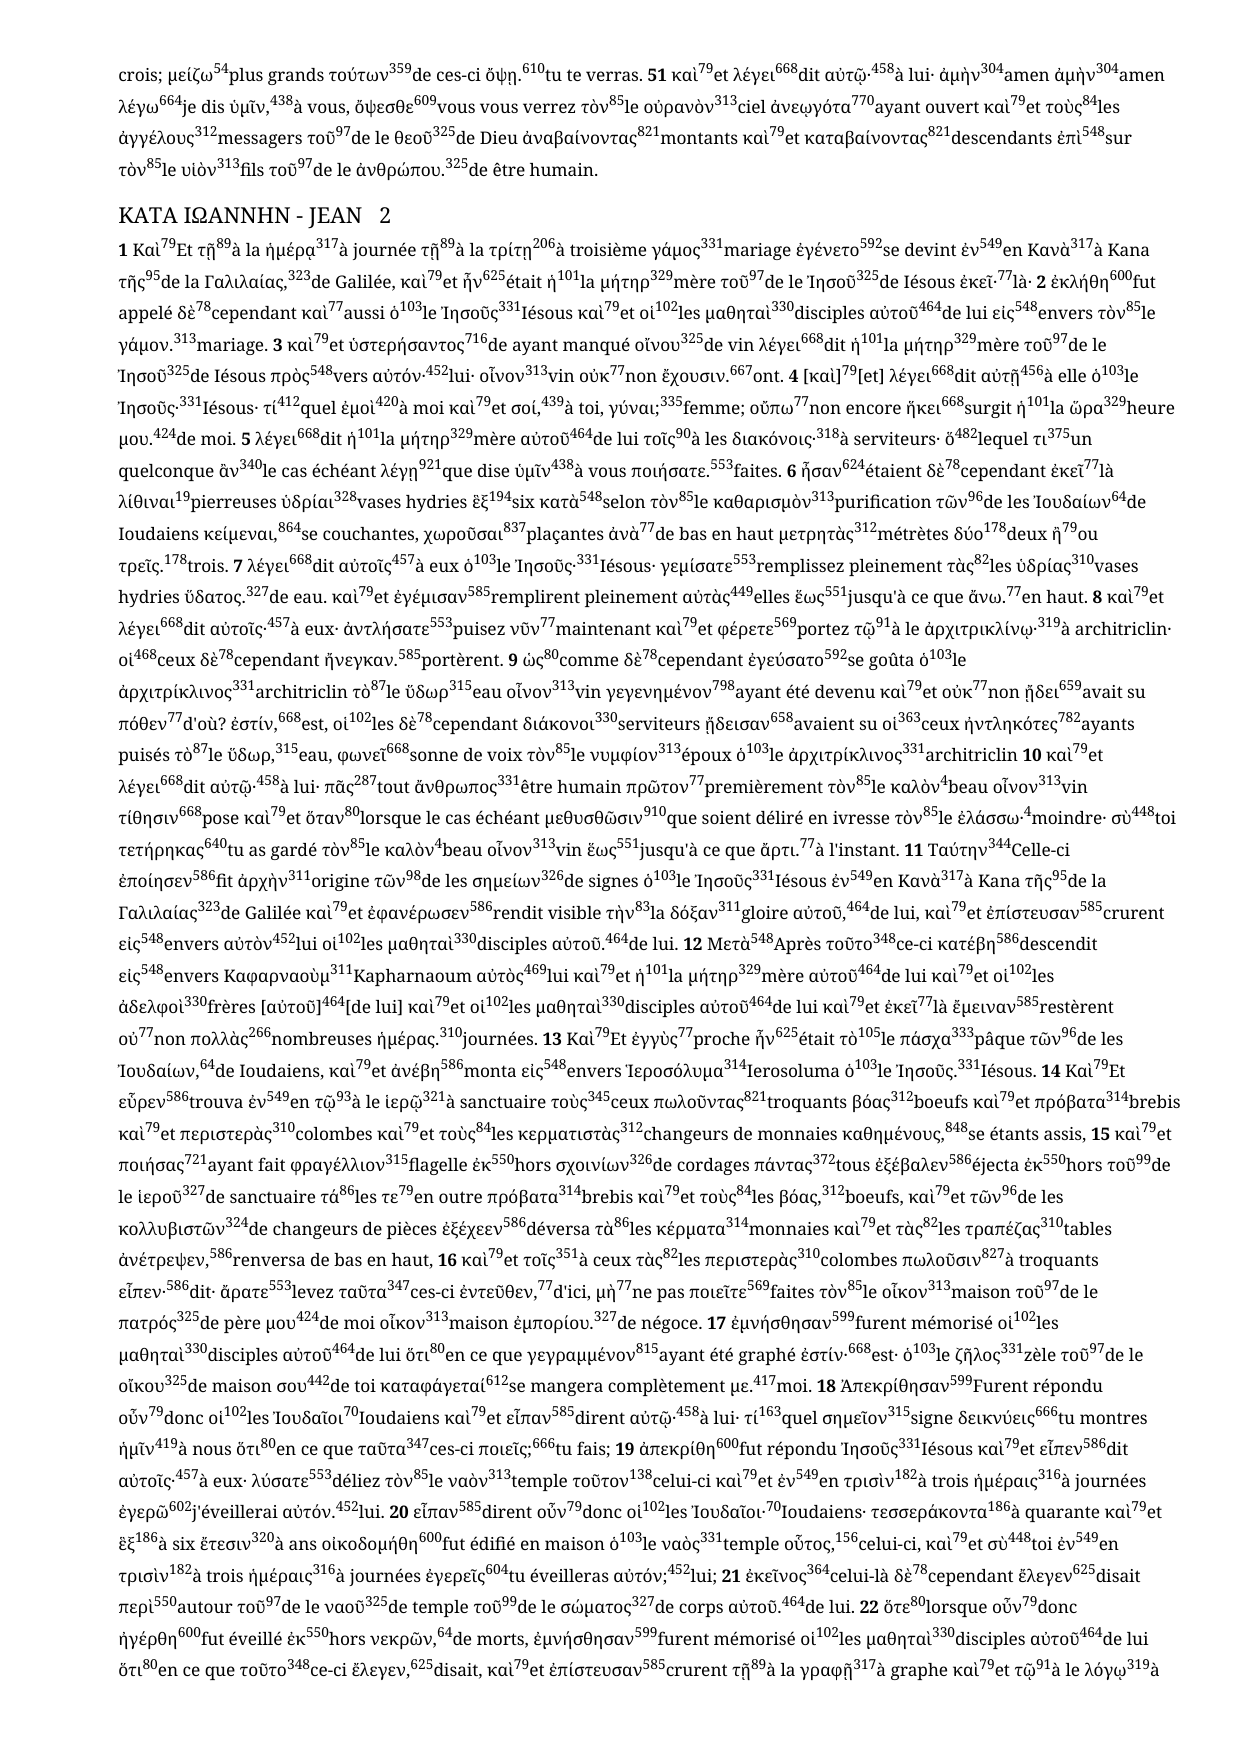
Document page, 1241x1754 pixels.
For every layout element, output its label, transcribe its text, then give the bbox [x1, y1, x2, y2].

text 1 Καὶ79Et τῇ89à la ἡμέρᾳ317à journée τῇ89à la τρίτῃ206à troisième γάμος331mariage ἐγένετο592se devint ἐν549en Κανὰ317à Kana τῆς95de la Γαλιλαίας,323de Galilée, καὶ79et ἦν625était ἡ101la μήτηρ329mère τοῦ97de le Ἰησοῦ325de Iésous ἐκεῖ·77là· 2 ἐκλήθη600fut appelé δὲ78cependant καὶ77aussi ὁ103le Ἰησοῦς331Iésous καὶ79et οἱ102les μαθηταὶ330disciples αὐτοῦ464de lui εἰς548envers τὸν85le γάμον.313mariage. 3 καὶ79et ὑστερήσαντος716de ayant manqué οἴνου325de vin λέγει668dit ἡ101la μήτηρ329mère τοῦ97de le Ἰησοῦ325de Iésous πρὸς548vers αὐτόν·452lui· οἶνον313vin οὐκ77non ἔχουσιν.667ont. 4 [καὶ]79[et] λέγει668dit αὐτῇ456à elle ὁ103le Ἰησοῦς·331Iésous· τί412quel ἐμοὶ420à moi καὶ79et σοί,439à toi, γύναι;335femme; οὔπω77non encore ἥκει668surgit ἡ101la ὥρα329heure μου.424de moi. 5 λέγει668dit ἡ101la μήτηρ329mère αὐτοῦ464de lui τοῖς90à les διακόνοις·318à serviteurs· ὅ482lequel τι375un quelconque ἂν340le cas échéant λέγῃ921que dise ὑμῖν438à vous ποιήσατε.553faites. 6 ἦσαν624étaient δὲ78cependant ἐκεῖ77là λίθιναι19pierreuses ὑδρίαι328vases hydries ἓξ194six κατὰ548selon τὸν85le καθαρισμὸν313purification τῶν96de les Ἰουδαίων64de Ioudaiens κείμεναι,864se couchantes, χωροῦσαι837plaçantes ἀνὰ77de bas en haut μετρητὰς312métrètes δύο178deux ἢ79ou τρεῖς.178trois. 7 λέγει668dit αὐτοῖς457à eux ὁ103le Ἰησοῦς·331Iésous· γεμίσατε553remplissez pleinement τὰς82les ὑδρίας310vases hydries ὕδατος.327de eau. καὶ79et ἐγέμισαν585remplirent pleinement αὐτὰς449elles ἕως551jusqu'à ce que ἄνω.77en haut. 8 καὶ79et λέγει668dit αὐτοῖς·457à eux· ἀντλήσατε553puisez νῦν77maintenant καὶ79et φέρετε569portez τῷ91à le ἀρχιτρικλίνῳ·319à architriclin· οἱ468ceux δὲ78cependant ἤνεγκαν.585portèrent. 9 ὡς80comme δὲ78cependant ἐγεύσατο592se goûta ὁ103le ἀρχιτρίκλινος331architriclin τὸ87le ὕδωρ315eau οἶνον313vin γεγενημένον798ayant été devenu καὶ79et οὐκ77non ᾔδει659avait su πόθεν77d'où? ἐστίν,668est, οἱ102les δὲ78cependant διάκονοι330serviteurs ᾔδεισαν658avaient su οἱ363ceux ἠντληκότες782ayants puisés τὸ87le ὕδωρ,315eau, φωνεῖ668sonne de voix τὸν85le νυμφίον313époux ὁ103le ἀρχιτρίκλινος331architriclin 10 καὶ79et λέγει668dit αὐτῷ·458à lui· πᾶς287tout ἄνθρωπος331être humain πρῶτον77premièrement τὸν85le καλὸν4beau οἶνον313vin τίθησιν668pose καὶ79et ὅταν80lorsque le cas échéant μεθυσθῶσιν910que soient déliré en ivresse τὸν85le ἐλάσσω·4moindre· σὺ448toi τετήρηκας640tu as gardé τὸν85le καλὸν4beau οἶνον313vin ἕως551jusqu'à ce que ἄρτι.77à l'instant. 11 Ταύτην344Celle-ci ἐποίησεν586fit ἀρχὴν311origine τῶν98de les σημείων326de signes ὁ103le Ἰησοῦς331Iésous ἐν549en Κανὰ317à Kana τῆς95de la Γαλιλαίας323de Galilée καὶ79et ἐφανέρωσεν586rendit visible τὴν83la δόξαν311gloire αὐτοῦ,464de lui, καὶ79et ἐπίστευσαν585crurent εἰς548envers αὐτὸν452lui οἱ102les μαθηταὶ330disciples αὐτοῦ.464de lui. 12 Μετὰ548Après τοῦτο348ce-ci κατέβη586descendit εἰς548envers Καφαρναοὺμ311Kapharnaoum αὐτὸς469lui καὶ79et ἡ101la μήτηρ329mère αὐτοῦ464de lui καὶ79et οἱ102les ἀδελφοὶ330frères [αὐτοῦ]464[de lui] καὶ79et οἱ102les μαθηταὶ330disciples αὐτοῦ464de lui καὶ79et ἐκεῖ77là ἔμειναν585restèrent οὐ77non πολλὰς266nombreuses ἡμέρας.310journées. 13 Καὶ79Et ἐγγὺς77proche ἦν625était τὸ105le πάσχα333pâque τῶν96de les Ἰουδαίων,64de Ioudaiens, καὶ79et ἀνέβη586monta εἰς548envers Ἱεροσόλυμα314Ierosoluma ὁ103le Ἰησοῦς.331Iésous. 14 Καὶ79Et εὗρεν586trouva ἐν549en τῷ93à le ἱερῷ321à sanctuaire τοὺς345ceux πωλοῦντας821troquants βόας312boeufs καὶ79et πρόβατα314brebis καὶ79et περιστερὰς310colombes καὶ79et τοὺς84les κερματιστὰς312changeurs de monnaies καθημένους,848se étants assis, 15 καὶ79et ποιήσας721ayant fait φραγέλλιον315flagelle ἐκ550hors σχοινίων326de cordages πάντας372tous ἐξέβαλεν586éjecta ἐκ550hors τοῦ99de le ἱεροῦ327de sanctuaire τά86les τε79en outre πρόβατα314brebis καὶ79et τοὺς84les βόας,312boeufs, καὶ79et τῶν96de les κολλυβιστῶν324de changeurs de pièces ἐξέχεεν586déversa τὰ86les κέρματα314monnaies καὶ79et τὰς82les τραπέζας310tables ἀνέτρεψεν,586renversa de bas en haut, 16 καὶ79et τοῖς351à ceux τὰς82les περιστερὰς310colombes πωλοῦσιν827à troquants εἶπεν·586dit· ἄρατε553levez ταῦτα347ces-ci ἐντεῦθεν,77d'ici, μὴ77ne pas ποιεῖτε569faites τὸν85le οἶκον313maison τοῦ97de le πατρός325de père μου424de moi οἶκον313maison ἐμπορίου.327de négoce. 17 ἐμνήσθησαν599furent mémorisé οἱ102les μαθηταὶ330disciples αὐτοῦ464de lui ὅτι80en ce que γεγραμμένον815ayant été graphé ἐστίν·668est· ὁ103le ζῆλος331zèle τοῦ97de le οἴκου325de maison σου442de toi καταφάγεταί612se mangera complètement με.417moi. 18 Ἀπεκρίθησαν599Furent répondu οὖν79donc οἱ102les Ἰουδαῖοι70Ioudaiens καὶ79et εἶπαν585dirent αὐτῷ·458à lui· τί163quel σημεῖον315signe δεικνύεις666tu montres ἡμῖν419à nous ὅτι80en ce que ταῦτα347ces-ci ποιεῖς;666tu fais; 19 ἀπεκρίθη600fut répondu Ἰησοῦς331Iésous καὶ79et εἶπεν586dit αὐτοῖς·457à eux· λύσατε553déliez τὸν85le ναὸν313temple τοῦτον138celui-ci καὶ79et ἐν549en τρισὶν182à trois ἡμέραις316à journées ἐγερῶ602j'éveillerai αὐτόν.452lui. 20 εἶπαν585dirent οὖν79donc οἱ102les Ἰουδαῖοι·70Ioudaiens· τεσσεράκοντα186à quarante καὶ79et ἓξ186à six ἔτεσιν320à ans οἰκοδομήθη600fut édifié en maison ὁ103le ναὸς331temple οὗτος,156celui-ci, καὶ79et σὺ448toi ἐν549en τρισὶν182à trois ἡμέραις316à journées ἐγερεῖς604tu éveilleras αὐτόν;452lui; 21 ἐκεῖνος364celui-là δὲ78cependant ἔλεγεν625disait περὶ550autour τοῦ97de le ναοῦ325de temple τοῦ99de le σώματος327de corps αὐτοῦ.464de lui. 22 ὅτε80lorsque οὖν79donc ἠγέρθη600fut éveillé ἐκ550hors νεκρῶν,64de morts, ἐμνήσθησαν599furent mémorisé οἱ102les μαθηταὶ330disciples αὐτοῦ464de lui ὅτι80en ce que τοῦτο348ce-ci ἔλεγεν,625disait, καὶ79et ἐπίστευσαν585crurent τῇ89à la γραφῇ317à graphe καὶ79et τῷ91à le λόγῳ319à discours ὃν480lequel εἶπεν586dit ὁ103le Ἰησοῦς.331Iésous. 23 Ὡς80Comme δὲ78cependant ἦν625était ἐν549en τοῖς92à les Ἱεροσολύμοις320à Ierosoluma ἐν549en τῷ93à le πάσχα321à pâque ἐν549en τῇ89à la ἑορτῇ,317à fête, πολλοὶ389nombreux ἐπίστευσαν585crurent εἰς548envers τὸ87le ὄνομα315nom αὐτοῦ464de lui θεωροῦντες839observants αὐτοῦ464de lui τὰ86les σημεῖα314signes ἃ481lesquels ἐποίει·625faisait· 24 αὐτὸς542lui-même δὲ78cependant Ἰησοῦς331Iésous οὐκ77non ἐπίστευεν625croyait αὐτὸν528lui-même αὐτοῖς457à eux διὰ548par le fait de τὸ348ce αὐτὸν452lui γινώσκειν689connaître πάντας372tous 25 καὶ79et ὅτι80en ce que οὐ77non χρείαν311besoin εἶχεν625avait ἵνα80afin que τις390un quelconque μαρτυρήσῃ899que témoigne περὶ550autour τοῦ97de le ἀνθρώπου·325de être humain· αὐτὸς469lui γὰρ79car ἐγίνωσκεν625connaissait τί412quel ἦν625était ἐν549en τῷ91à le ἀνθρώπῳ.319à être humain. [118, 234, 1181, 1682]
text ΚΑΤΑ ΙΩΑΝΝΗΝ - JEAN 2 [118, 200, 1181, 230]
